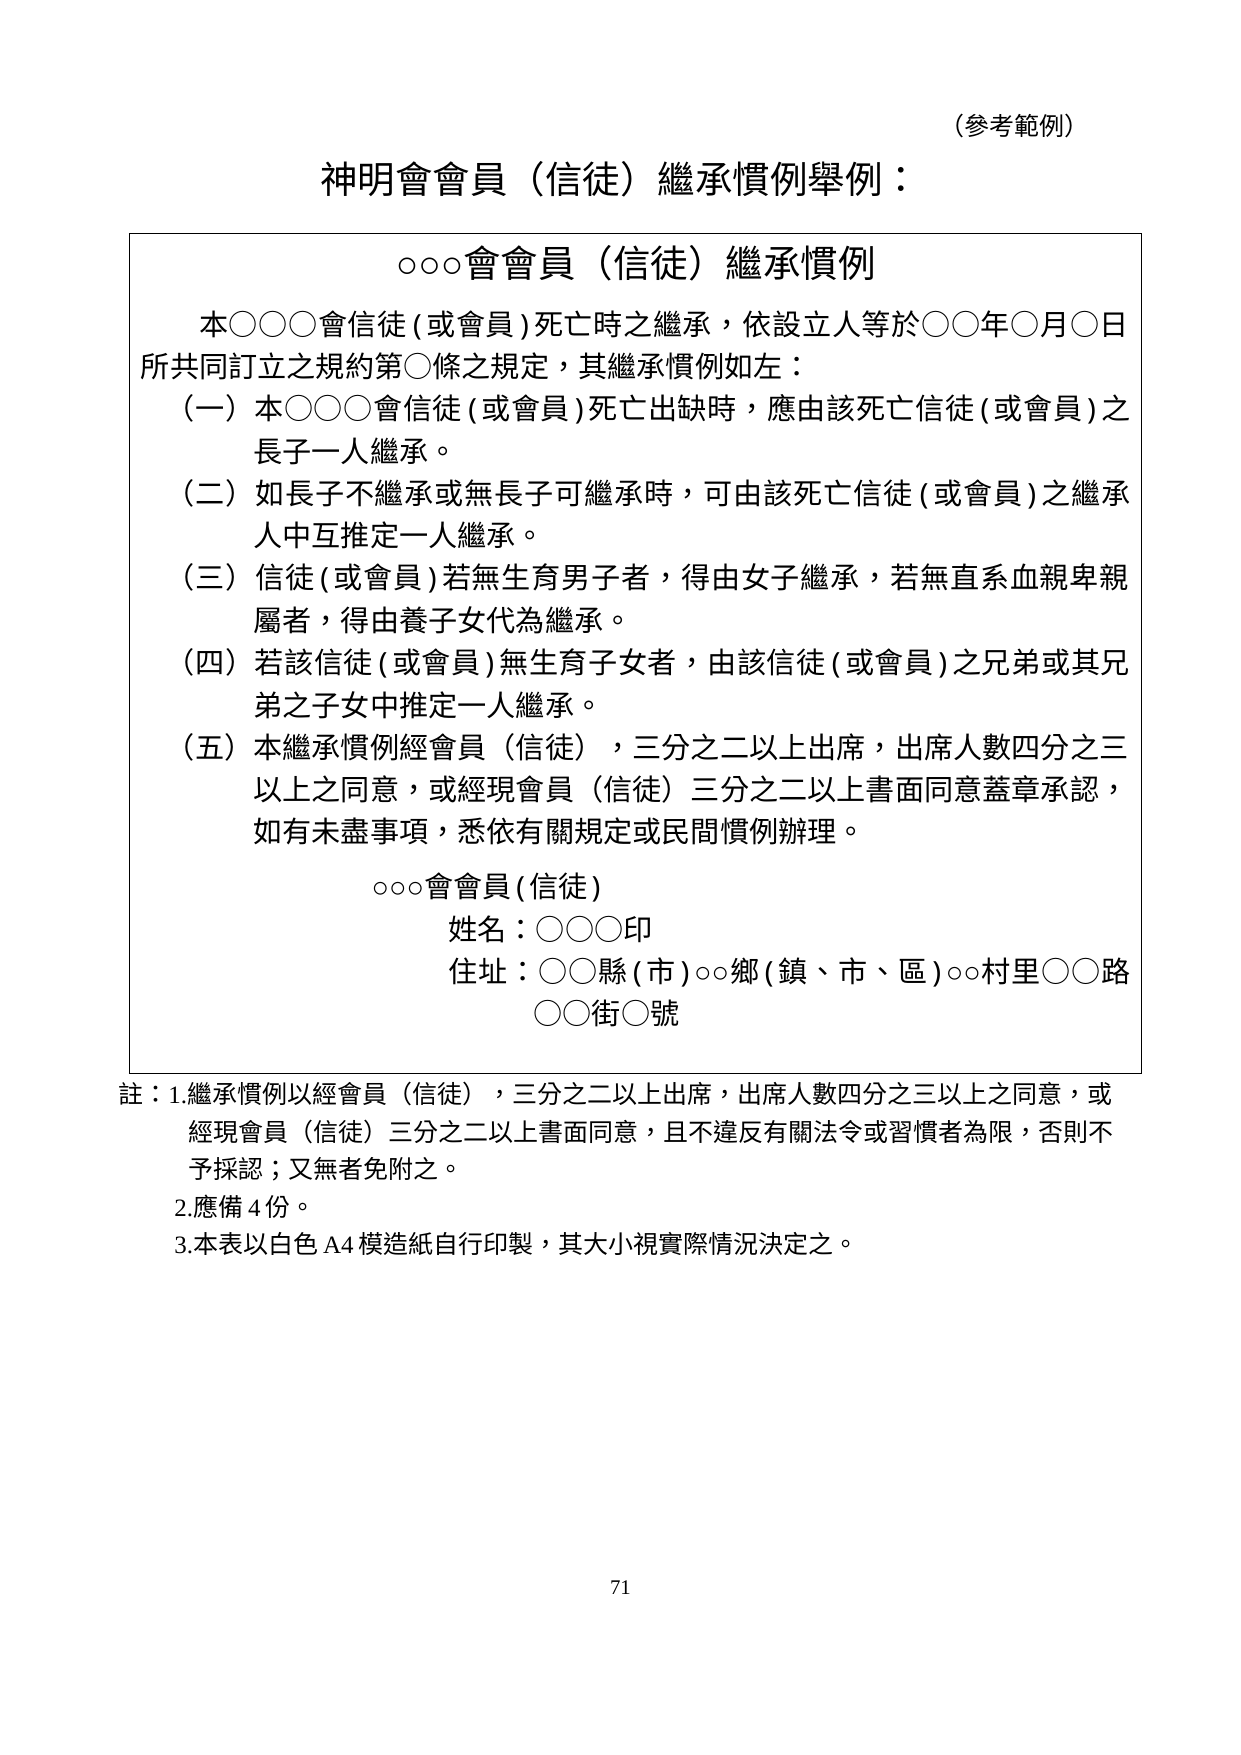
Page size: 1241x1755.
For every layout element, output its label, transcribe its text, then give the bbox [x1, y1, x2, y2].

text 神明會會員（信徒）繼承慣例舉例： [118, 150, 1122, 204]
text 2.應備4份。 [174, 1186, 1122, 1224]
text 3.本表以白色A4模造紙自行印製，其大小視實際情況決定之。 [174, 1224, 1122, 1261]
text （參考範例） [939, 107, 1116, 143]
table_header ○○○會會員（信徒）繼承慣例 本○○○會信徒(或會員)死亡時之繼承，依設立人等於○○年○月○日所共同訂立之規約第○條之規定，其繼承慣例如左： （一）本○○○會信徒(或會員)死亡出缺時，應由該死亡信徒(或會員)之長子一人繼承。 （二）如長子不繼承或無長子可繼承時，可由該死亡信徒(或會員)之繼承人中互推定一人繼承。 （三）信徒(或會員)若無生育男子者，得由女子繼承，若無直系血親卑親屬者，得由養子女代為繼承。 （四）若該信徒(或會員)無生育子女者，由該信徒(或會員)之兄弟或其兄弟之子女中推定一人繼承。 （五）本繼承慣例經會員（信徒），三分之二以上出席，出席人數四分之三以上之同意，或經現會員（信徒）三分之二以上書面同意蓋章承認，如有未盡事項，悉依有關規定或民間慣例辦理。 ○○○會會員(信徒) 姓名：○○○印 住址：○○縣(市)○○鄉(鎮、市、區)○○村里○○路○○街○號 [130, 234, 1141, 1073]
text 註：1.繼承慣例以經會員（信徒），三分之二以上出席，出席人數四分之三以上之同意，或經現會員（信徒）三分之二以上書面同意，且不違反有關法令或習慣者為限，否則不予採認；又無者免附之。 [118, 1074, 1122, 1186]
